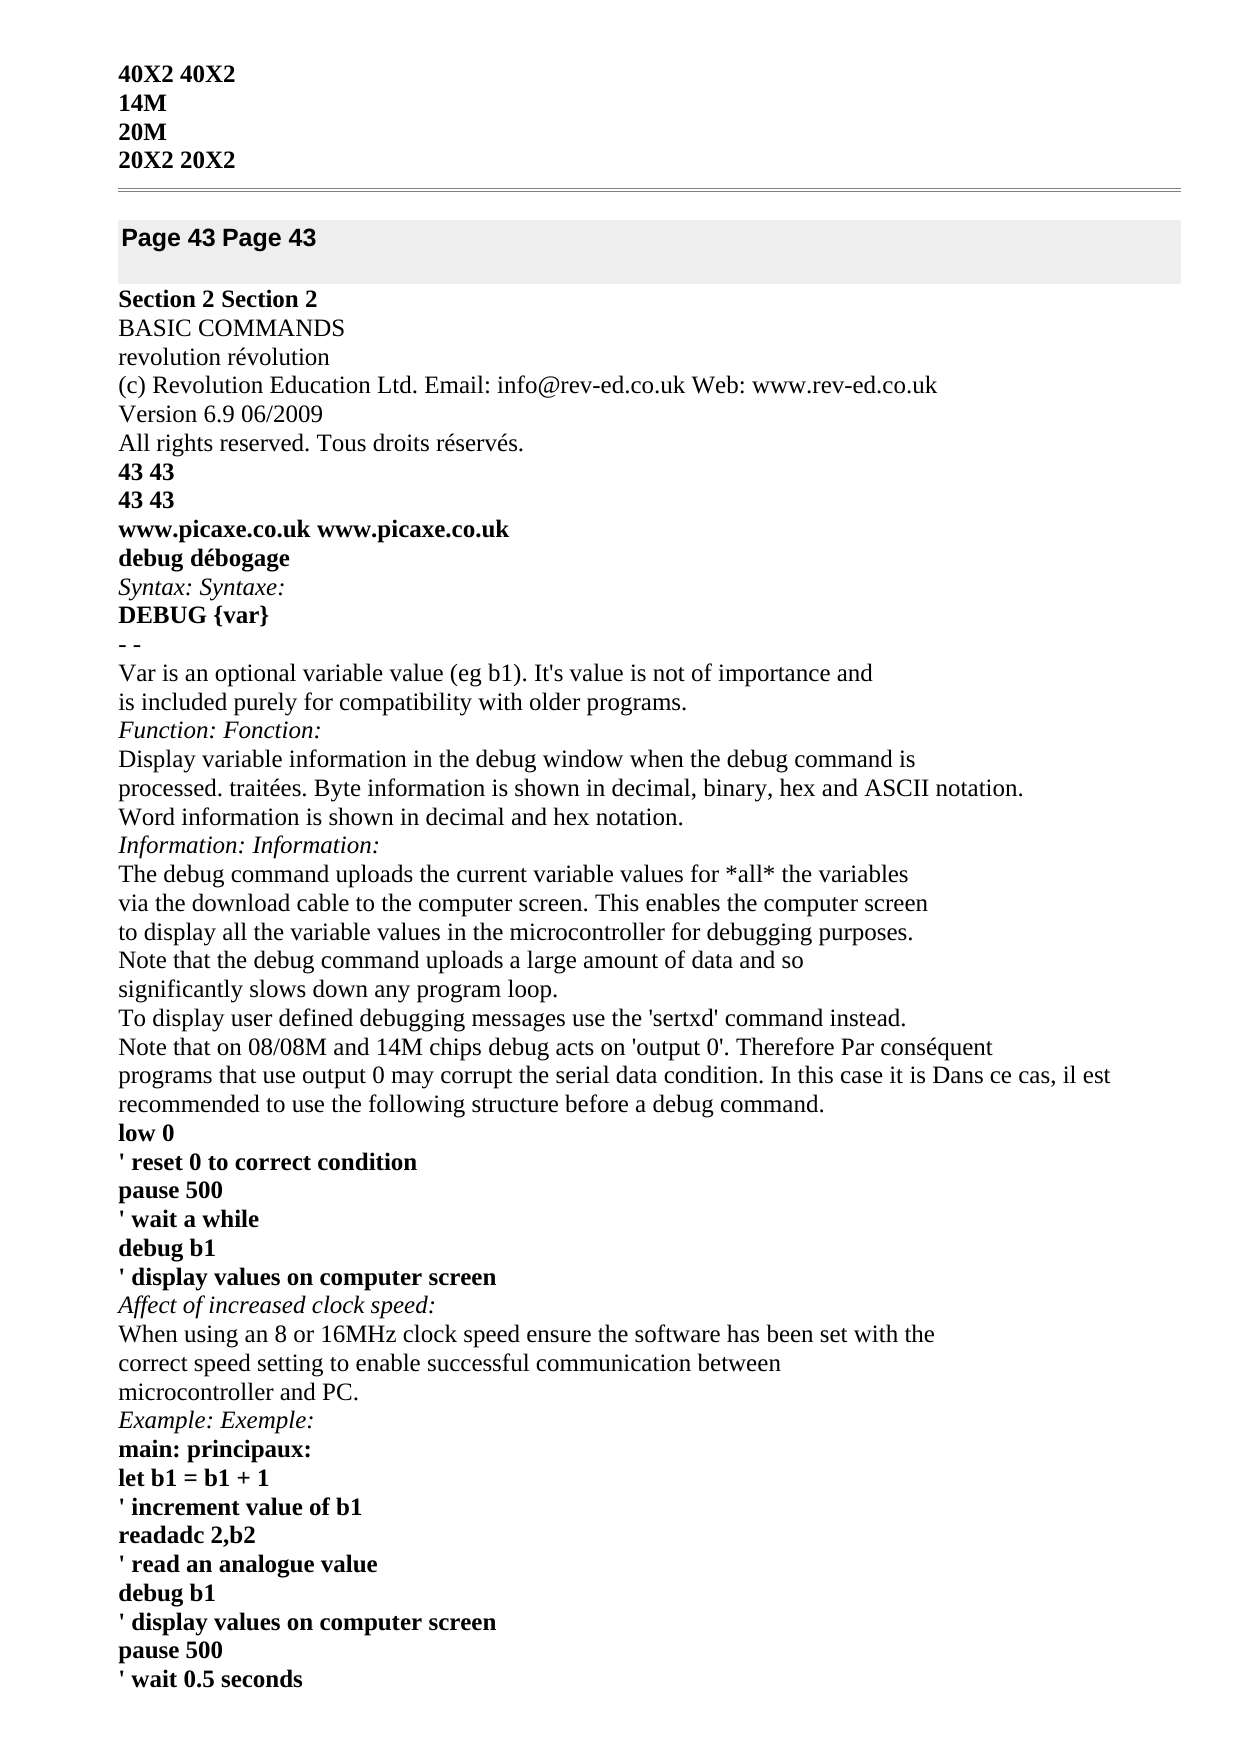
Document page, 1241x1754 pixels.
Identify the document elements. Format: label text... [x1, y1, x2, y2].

text microcontroller and PC. [118, 1377, 1181, 1406]
text Affect of increased clock speed: [118, 1291, 1181, 1319]
text Note that on 08/08M and 14M chips debug acts on 'output 0'. Therefore Par conséquent [118, 1032, 1181, 1061]
text Version 6.9 06/2009 [118, 399, 1181, 428]
text 14M [118, 88, 1181, 117]
text 43 43 [118, 457, 1181, 486]
text Information: Information: [118, 831, 1181, 859]
text Var is an optional variable value (eg b1). It's value is not of importance and [118, 658, 1181, 687]
text main: principaux: [118, 1434, 1181, 1463]
text Note that the debug command uploads a large amount of data and so [118, 946, 1181, 974]
text ' display values on computer screen [118, 1262, 1181, 1291]
text BASIC COMMANDS [118, 313, 1181, 342]
text Word information is shown in decimal and hex notation. [118, 802, 1181, 831]
text - - [118, 629, 1181, 658]
text low 0 [118, 1118, 1181, 1147]
text let b1 = b1 + 1 [118, 1463, 1181, 1492]
text is included purely for compatibility with older programs. [118, 687, 1181, 716]
text (c) Revolution Education Ltd. Email: info@rev-ed.co.uk Web: www.rev-ed.co.uk [118, 371, 1181, 399]
text programs that use output 0 may corrupt the serial data condition. In this case it is Dans ce cas, il est [118, 1061, 1181, 1089]
text ' display values on computer screen [118, 1607, 1181, 1636]
text processed. traitées. Byte information is shown in decimal, binary, hex and ASCII notation. [118, 773, 1181, 802]
table_header Page 43 Page 43 [118, 220, 1181, 284]
text DEBUG {var} [118, 601, 1181, 629]
text readadc 2,b2 [118, 1521, 1181, 1549]
text debug b1 [118, 1578, 1181, 1607]
text ' reset 0 to correct condition [118, 1147, 1181, 1176]
text ' increment value of b1 [118, 1492, 1181, 1521]
text debug débogage [118, 543, 1181, 572]
text All rights reserved. Tous droits réservés. [118, 428, 1181, 457]
text ' read an analogue value [118, 1549, 1181, 1578]
text via the download cable to the computer screen. This enables the computer screen [118, 888, 1181, 917]
text To display user defined debugging messages use the 'sertxd' command instead. [118, 1003, 1181, 1032]
text ' wait a while [118, 1204, 1181, 1233]
text ' wait 0.5 seconds [118, 1664, 1181, 1693]
text 40X2 40X2 [118, 59, 1181, 88]
text pause 500 [118, 1176, 1181, 1204]
text 20M [118, 117, 1181, 145]
text pause 500 [118, 1636, 1181, 1664]
text Section 2 Section 2 [118, 284, 1181, 313]
text When using an 8 or 16MHz clock speed ensure the software has been set with the [118, 1319, 1181, 1348]
text recommended to use the following structure before a debug command. [118, 1089, 1181, 1118]
text Syntax: Syntaxe: [118, 572, 1181, 601]
text to display all the variable values in the microcontroller for debugging purposes. [118, 917, 1181, 946]
text Function: Fonction: [118, 716, 1181, 744]
text The debug command uploads the current variable values for *all* the variables [118, 859, 1181, 888]
text debug b1 [118, 1233, 1181, 1262]
text revolution révolution [118, 342, 1181, 371]
text 20X2 20X2 [118, 145, 1181, 174]
text 43 43 [118, 486, 1181, 514]
text correct speed setting to enable successful communication between [118, 1348, 1181, 1377]
text Display variable information in the debug window when the debug command is [118, 744, 1181, 773]
text significantly slows down any program loop. [118, 974, 1181, 1003]
text www.picaxe.co.uk www.picaxe.co.uk [118, 514, 1181, 543]
text Example: Exemple: [118, 1406, 1181, 1434]
